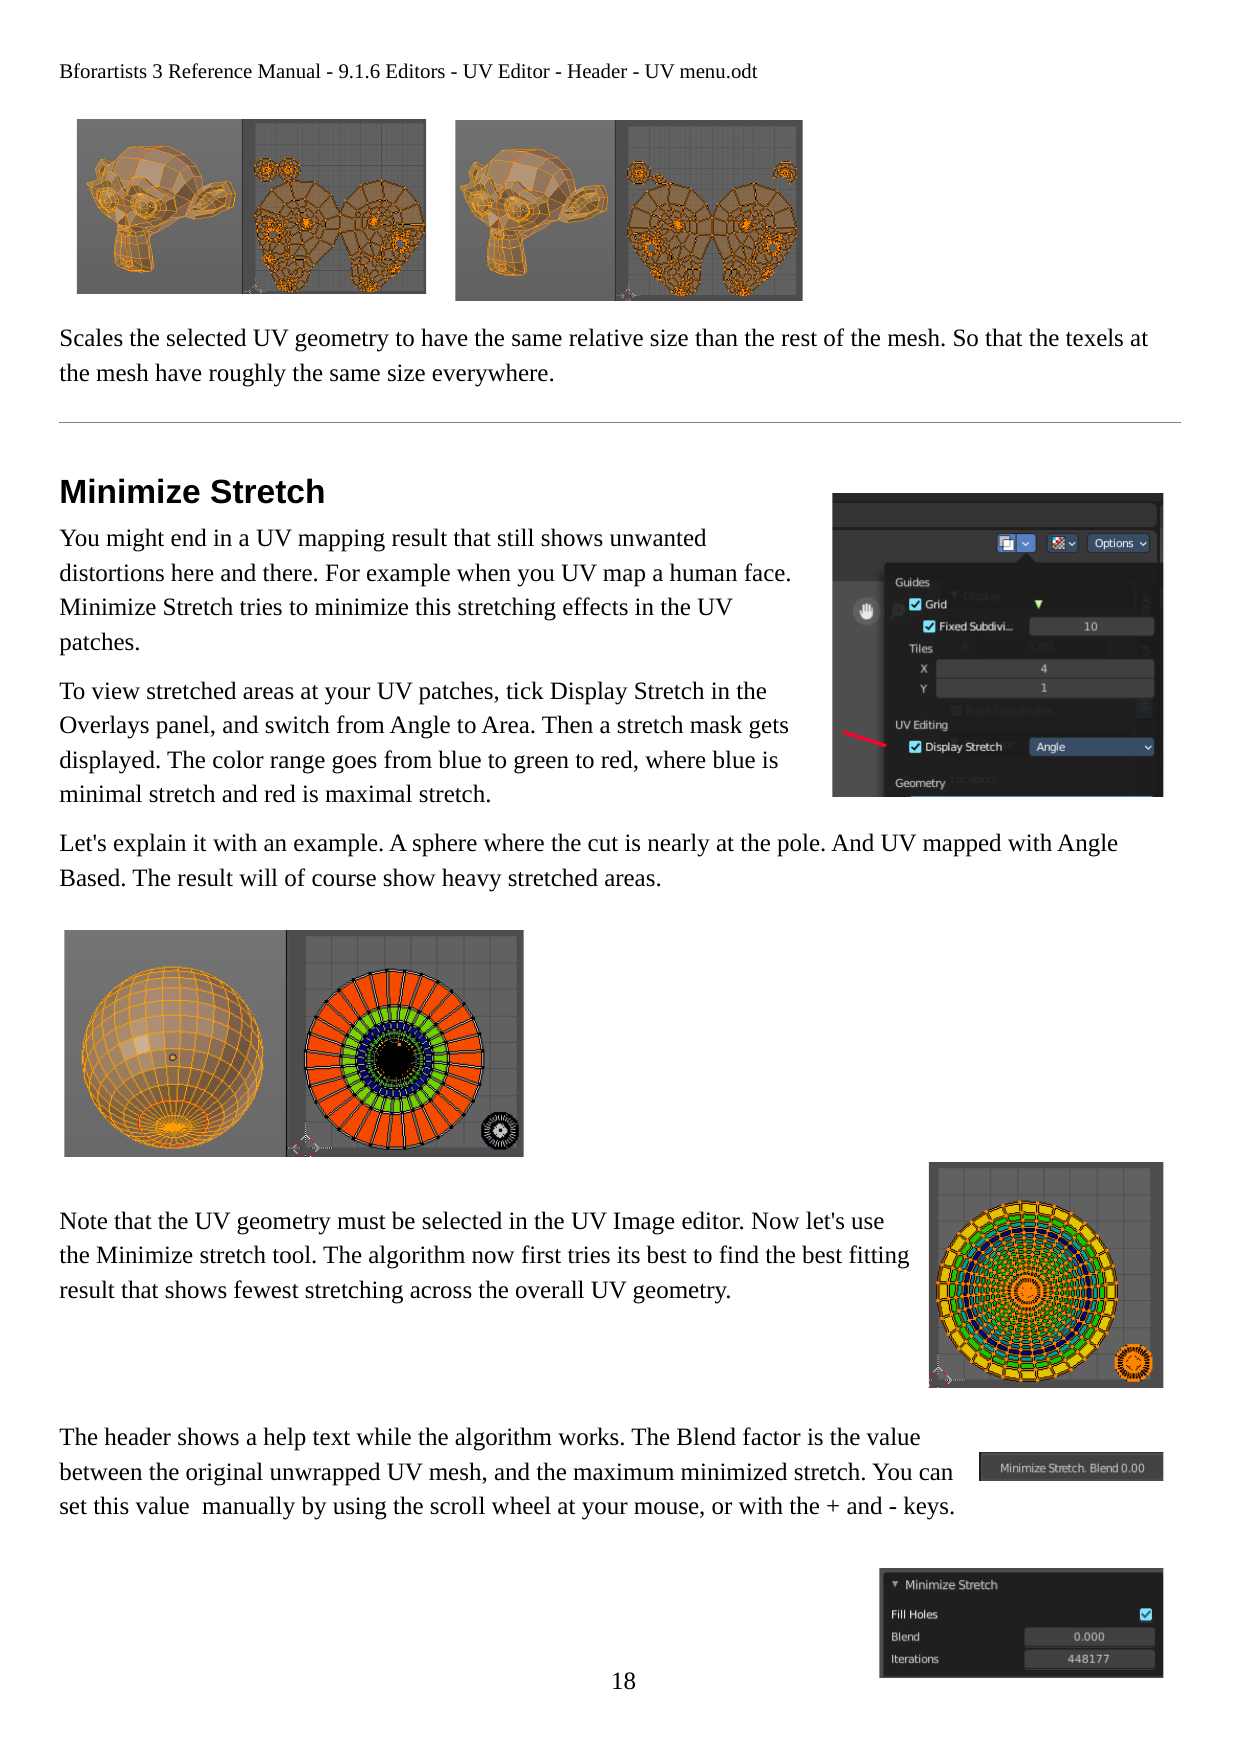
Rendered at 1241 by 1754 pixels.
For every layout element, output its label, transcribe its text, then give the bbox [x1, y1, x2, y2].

text Scales the selected UV geometry to have the same relative size than the rest of the mesh. So that the texels at the mesh have roughly the same size everywhere. [59, 301, 1181, 387]
text To view stretched areas at your UV patches, tick Display Stretch in the Overlays panel, and switch from Angle to Area. Then a stretch mask gets displayed. The color range goes from blue to green to red, where blue is minimal stretch and red is maximal stretch. [59, 676, 1181, 808]
picture [928, 1162, 1164, 1388]
picture [979, 1452, 1164, 1481]
subtitle Minimize Stretch [59, 472, 1181, 511]
text Let's explain it with an example. A sphere where the cut is nearly at the pole. And UV mapped with Angle Based. The result will of course show heavy stretched areas. [59, 828, 1181, 891]
text You might end in a UV mapping result that still shows unwanted distortions here and there. For example when you UV map a human face. Minimize Stretch tries to minimize this stretching effects in the UV patches. [59, 523, 832, 655]
picture [64, 930, 524, 1157]
picture [455, 120, 803, 301]
picture [879, 1568, 1164, 1678]
text The header shows a help text while the algorithm works. The Blend factor is the value between the original unwrapped UV mesh, and the maximum minimized stretch. You can set this value manually by using the scroll wheel at your mouse, or with the + and - keys. [59, 1422, 1181, 1520]
picture [76, 119, 427, 294]
text Note that the UV geometry must be selected in the UV Image editor. Now let's use the Minimize stretch tool. The algorithm now first tries its best to find the best fitting result that shows fewest stretching across the overall UV geometry. [59, 1206, 928, 1304]
picture [832, 493, 1164, 797]
